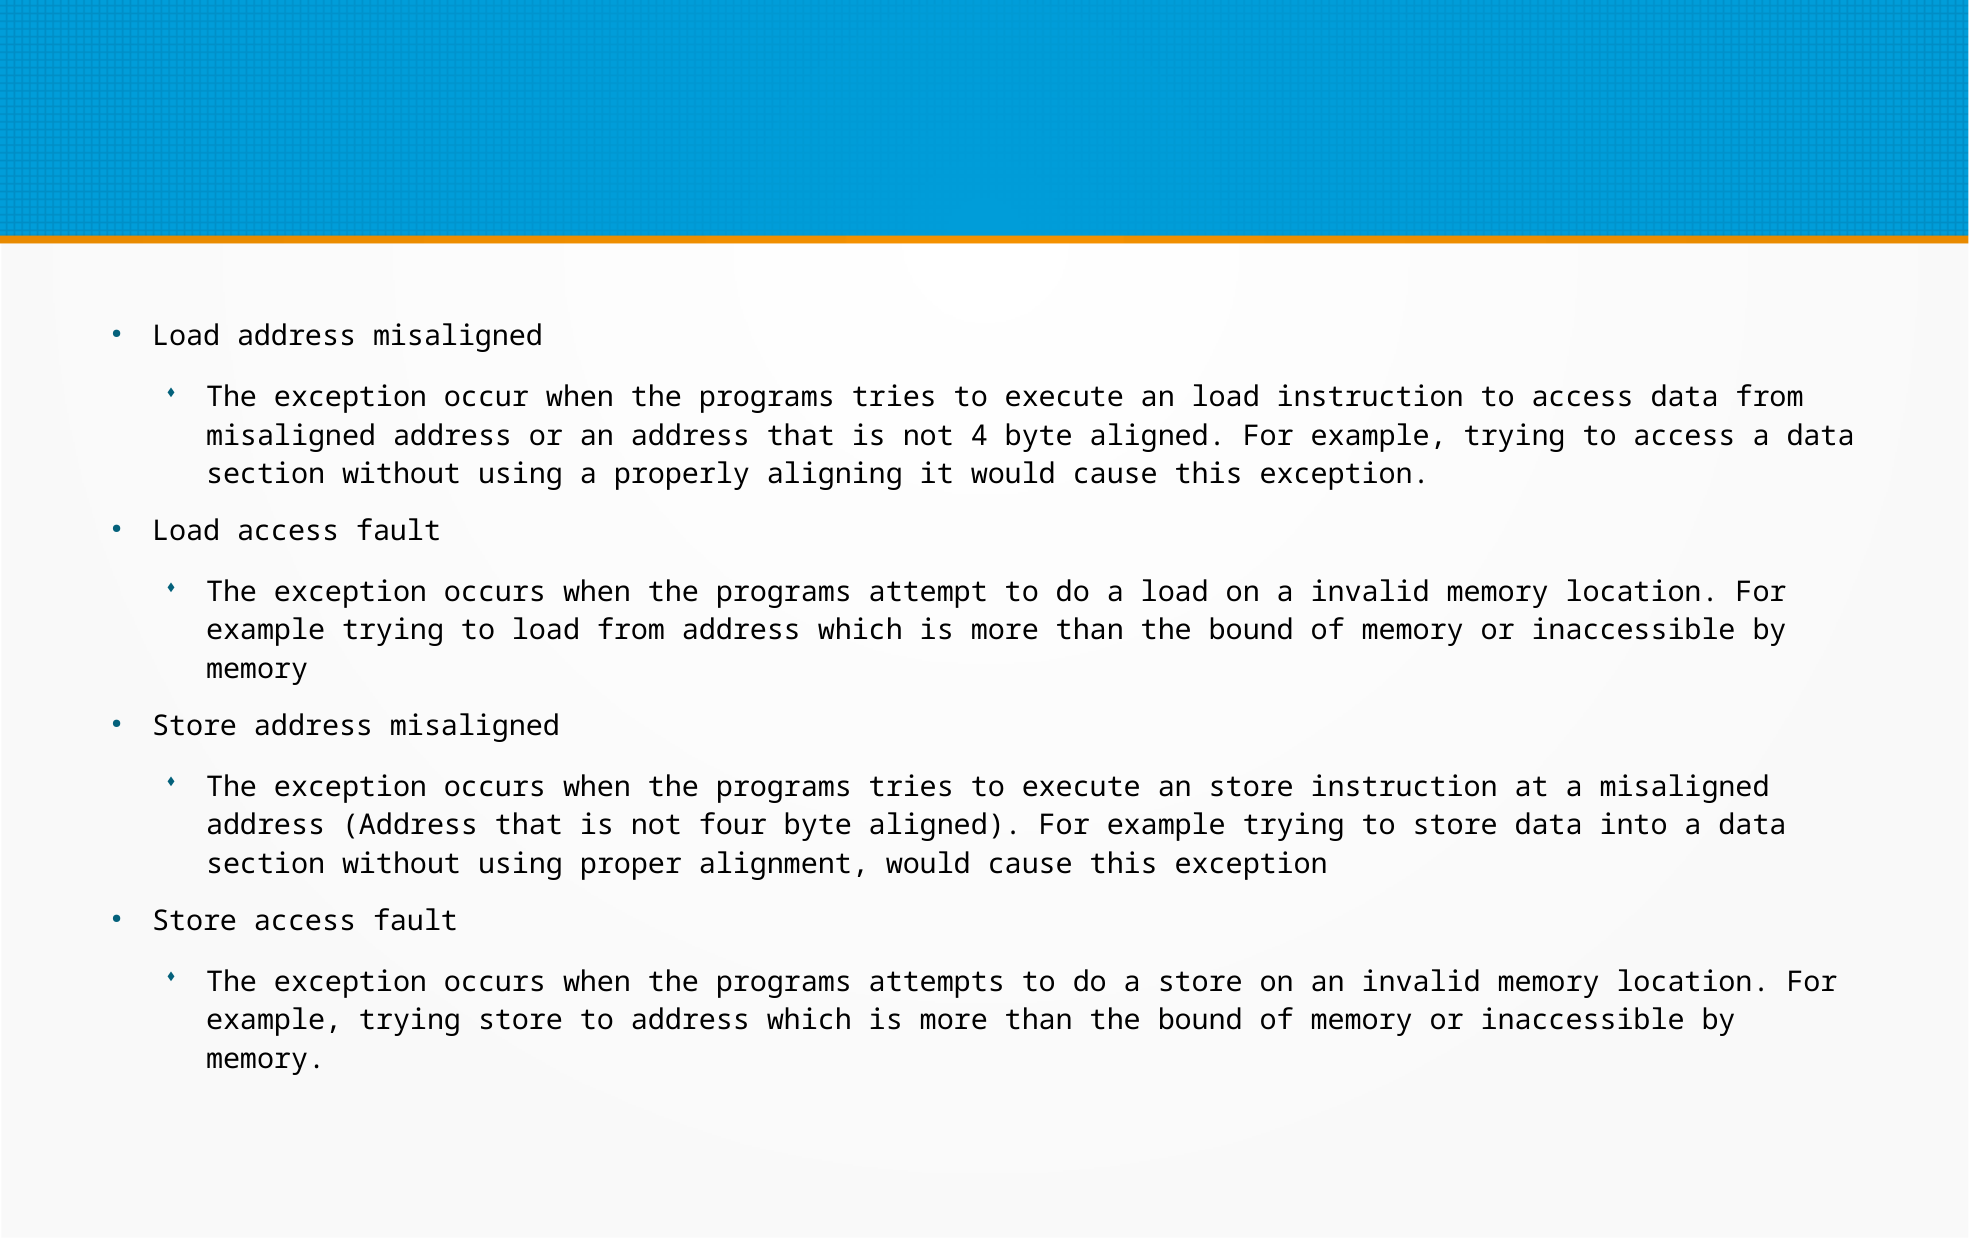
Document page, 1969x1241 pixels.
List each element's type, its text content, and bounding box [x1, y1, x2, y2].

list Load address misaligned The exception occur when the programs tries to execute an load instruction to access data from misaligned address or an address that is not 4 byte aligned. For example, trying to access a data section without using a properly aligning it would cause this exception. Load access fault The exception occurs when the programs attempt to do a load on a invalid memory location. For example trying to load from address which is more than the bound of memory or inaccessible by memory Store address misaligned The exception occurs when the programs tries to execute an store instruction at a misaligned address (Address that is not four byte aligned). For example trying to store data into a data section without using proper alignment, would cause this exception Store access fault The exception occurs when the programs attempts to do a store on an invalid memory location. For example, trying store to address which is more than the bound of memory or inaccessible by memory. [98, 315, 1861, 1081]
picture [0, 236, 1969, 1241]
